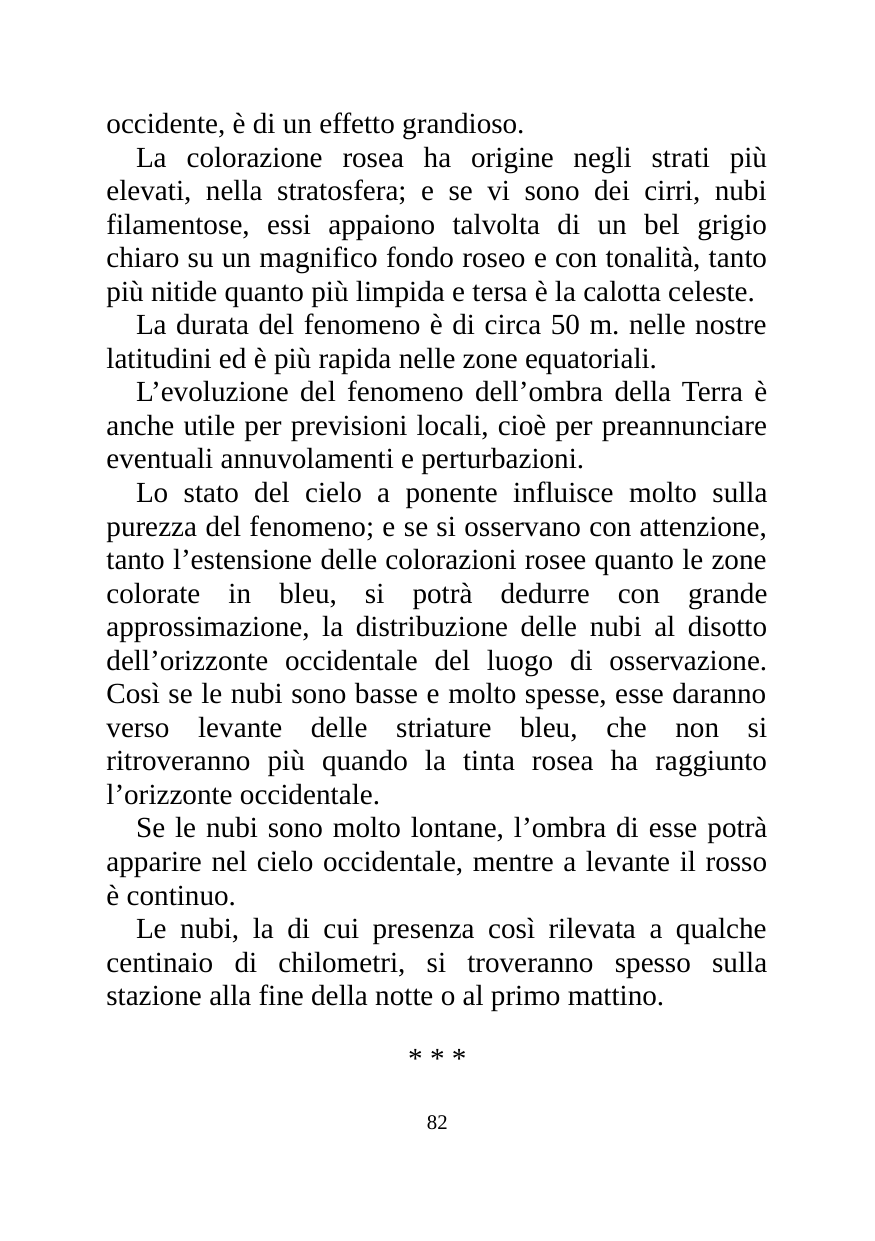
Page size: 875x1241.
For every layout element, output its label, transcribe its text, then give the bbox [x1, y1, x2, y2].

text Lo stato del cielo a ponente influisce molto sulla purezza del fenomeno; e se si osservano con attenzione, tanto l’estensione delle colorazioni rosee quanto le zone colorate in bleu, si potrà dedurre con grande approssimazione, la distribuzione delle nubi al disotto dell’orizzonte occidentale del luogo di osservazione. Così se le nubi sono basse e molto spesse, esse daranno verso levante delle striature bleu, che non si ritroveranno più quando la tinta rosea ha raggiunto l’orizzonte occidentale. [106, 475, 768, 811]
text * * * [106, 1041, 768, 1075]
text Le nubi, la di cui presenza così rilevata a qualche centinaio di chilometri, si troveranno spesso sulla stazione alla fine della notte o al primo mattino. [106, 911, 768, 1012]
text Se le nubi sono molto lontane, l’ombra di esse potrà apparire nel cielo occidentale, mentre a levante il rosso è continuo. [106, 811, 768, 911]
text La durata del fenomeno è di circa 50 m. nelle nostre latitudini ed è più rapida nelle zone equatoriali. [106, 307, 768, 374]
text occidente, è di un effetto grandioso. [106, 106, 768, 140]
text La colorazione rosea ha origine negli strati più elevati, nella stratosfera; e se vi sono dei cirri, nubi filamentose, essi appaiono talvolta di un bel grigio chiaro su un magnifico fondo roseo e con tonalità, tanto più nitide quanto più limpida e tersa è la calotta celeste. [106, 140, 768, 307]
text L’evoluzione del fenomeno dell’ombra della Terra è anche utile per previsioni locali, cioè per preannunciare eventuali annuvolamenti e perturbazioni. [106, 374, 768, 475]
